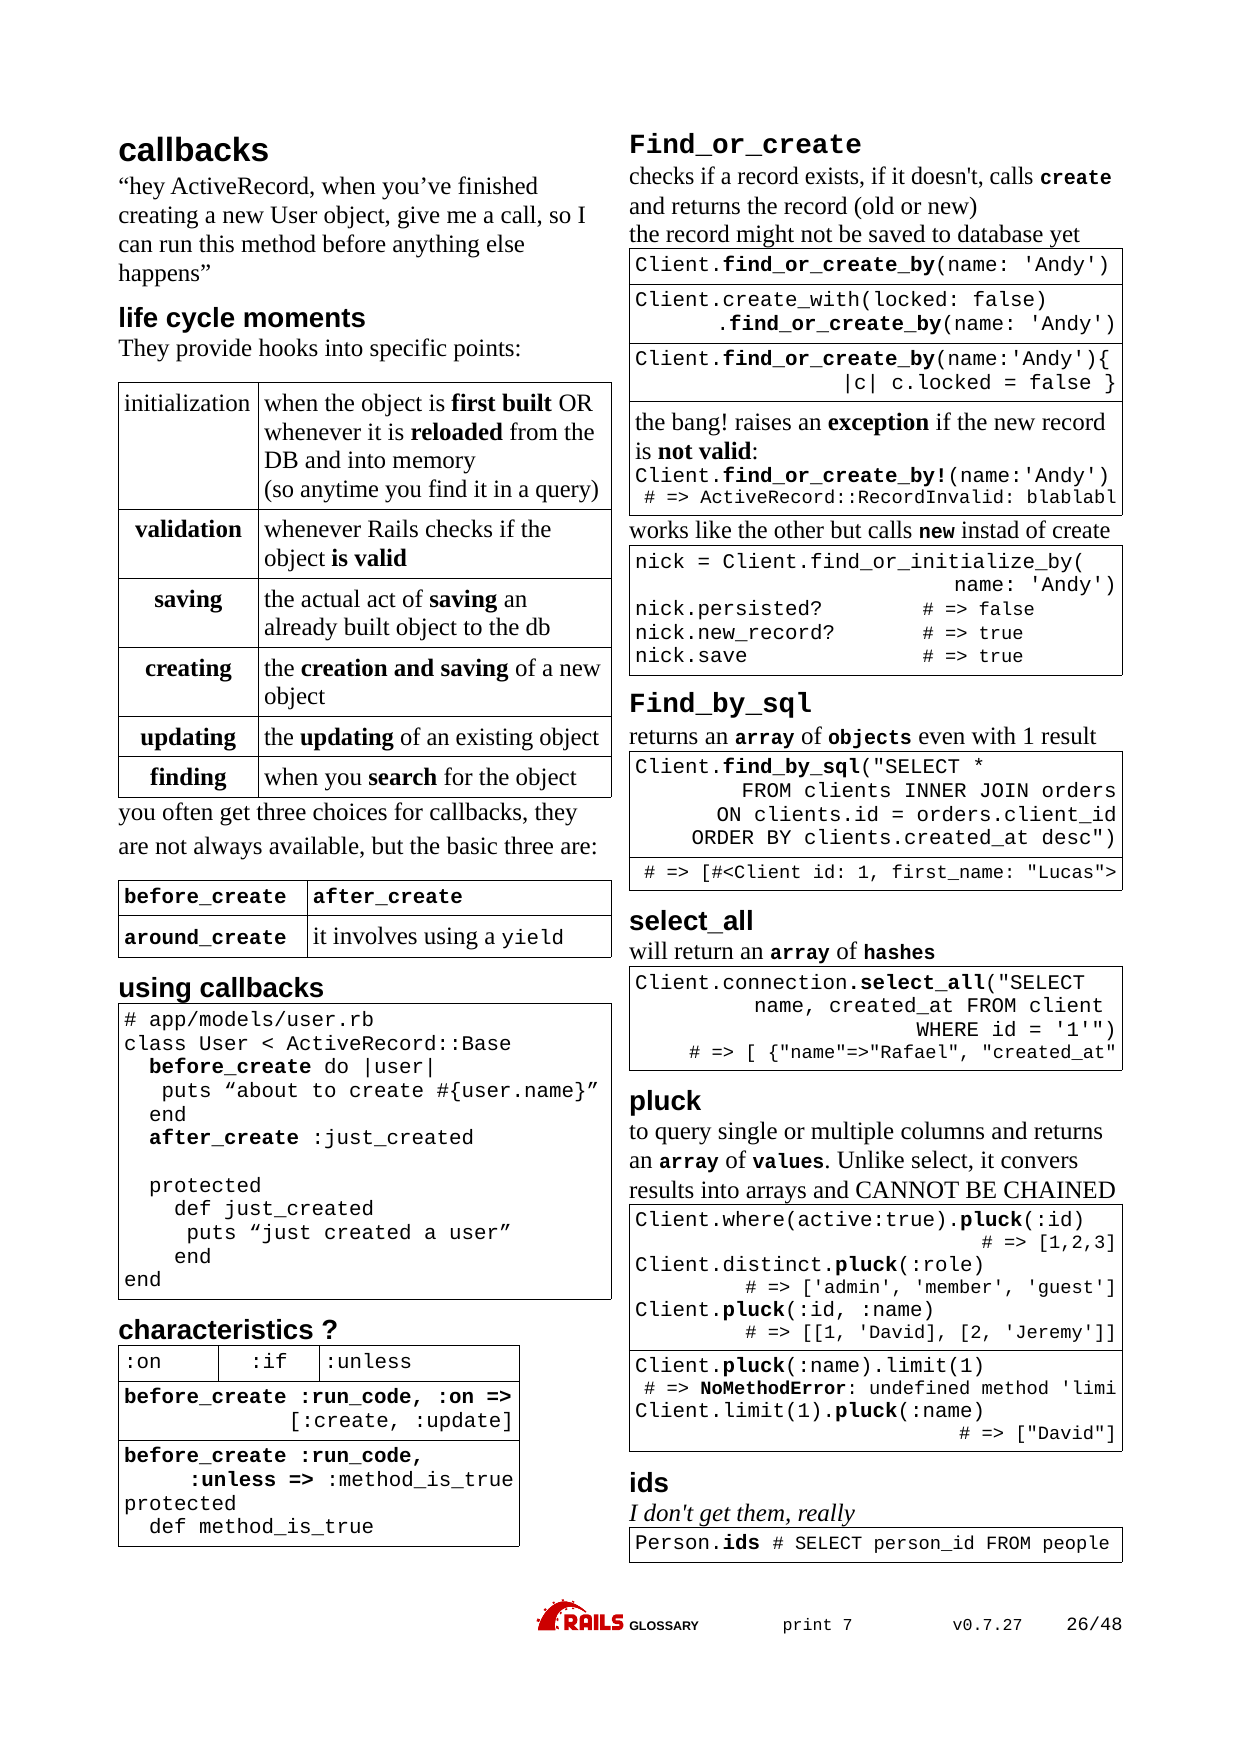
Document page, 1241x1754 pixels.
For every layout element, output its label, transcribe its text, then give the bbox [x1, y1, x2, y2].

subtitle pluck [629, 1084, 1122, 1116]
text you often get three choices for callbacks, they are not always available, but the basic three are: [118, 798, 611, 860]
table_header Client.connection.select_all("SELECT name, created_at FROM client WHERE id = '1'") # => [ {"name"=>"Rafael", "created_at" [630, 967, 1122, 1069]
text returns an array of objects even with 1 result [629, 721, 1122, 751]
table_header :on [119, 1346, 218, 1381]
table_cell the creation and saving of a new object [259, 648, 611, 716]
table_cell it involves using a yield [308, 916, 611, 957]
table_header Person.ids # SELECT person_id FROM people [630, 1528, 1122, 1562]
table_cell updating [119, 717, 258, 756]
table_cell # => [#<Client id: 1, first_name: "Lucas"> [630, 858, 1122, 889]
table_header after_create [308, 881, 611, 915]
text They provide hooks into specific points: [118, 333, 611, 362]
table_header when the object is first built OR whenever it is reloaded from the DB and into memory (so anytime you find it in a query) [259, 383, 611, 509]
table_header # app/models/user.rb class User < ActiveRecord::Base before_create do |user| puts “about to create #{user.name}” end after_create :just_created protected def just_created puts “just created a user” end end [119, 1004, 611, 1299]
table_cell around_create [119, 916, 307, 957]
text checks if a record exists, if it doesn't, calls create [629, 161, 1122, 191]
table_header before_create [119, 881, 307, 915]
text and returns the record (old or new) [629, 191, 1122, 219]
table_cell the bang! raises an exception if the new record is not valid: Client.find_or_create_by!(name:'Andy') # => ActiveRecord::RecordInvalid: blablabl [630, 402, 1122, 515]
text the record might not be saved to database yet [629, 219, 1122, 248]
subtitle Find_or_create [629, 130, 1122, 161]
table_cell before_create :run_code, :unless => :method_is_true protected def method_is_true [119, 1441, 519, 1546]
table_cell Client.pluck(:name).limit(1) # => NoMethodError: undefined method 'limi Client.limit(1).pluck(:name) # => ["David"] [630, 1351, 1122, 1451]
table_cell before_create :run_code, :on => [:create, :update] [119, 1382, 519, 1439]
subtitle using callbacks [118, 971, 611, 1003]
table_cell the actual act of saving an already built object to the db [259, 579, 611, 647]
text I don't get them, really [629, 1498, 1122, 1527]
table_cell validation [119, 510, 258, 578]
table_cell whenever Rails checks if the object is valid [259, 510, 611, 578]
subtitle Find_by_sql [629, 689, 1122, 721]
text “hey ActiveRecord, when you’ve finished creating a new User object, give me a call, so I can run this method before anything else happens” [118, 171, 611, 286]
table_cell Client.create_with(locked: false) .find_or_create_by(name: 'Andy') [630, 285, 1122, 342]
subtitle life cycle moments [118, 301, 611, 333]
table_cell Client.find_or_create_by(name:'Andy'){ |c| c.locked = false } [630, 344, 1122, 401]
table_header Client.where(active:true).pluck(:id) # => [1,2,3] Client.distinct.pluck(:role) # => ['admin', 'member', 'guest'] Client.pluck(:id, :name) # => [[1, 'David], [2, 'Jeremy']] [630, 1205, 1122, 1350]
table_cell the updating of an existing object [259, 717, 611, 756]
table_header :unless [320, 1346, 519, 1381]
table_cell creating [119, 648, 258, 716]
table_header :if [219, 1346, 319, 1381]
text works like the other but calls new instad of create [629, 516, 1122, 545]
table_cell finding [119, 757, 258, 797]
table_header initialization [119, 383, 258, 509]
text will return an array of hashes [629, 936, 1122, 966]
table_header Client.find_or_create_by(name: 'Andy') [630, 249, 1122, 283]
table_header nick = Client.find_or_initialize_by( name: 'Andy') nick.persisted? # => false nick.new_record? # => true nick.save # => true [630, 546, 1122, 675]
table_cell when you search for the object [259, 757, 611, 797]
subtitle callbacks [118, 130, 611, 168]
table_cell saving [119, 579, 258, 647]
subtitle ids [629, 1466, 1122, 1498]
text to query single or multiple columns and returns an array of values. Unlike select, it convers results into arrays and CANNOT BE CHAINED [629, 1116, 1122, 1203]
table_header Client.find_by_sql("SELECT * FROM clients INNER JOIN orders ON clients.id = orders.client_id ORDER BY clients.created_at desc") [630, 752, 1122, 857]
subtitle select_all [629, 904, 1122, 936]
subtitle characteristics ? [118, 1313, 611, 1345]
